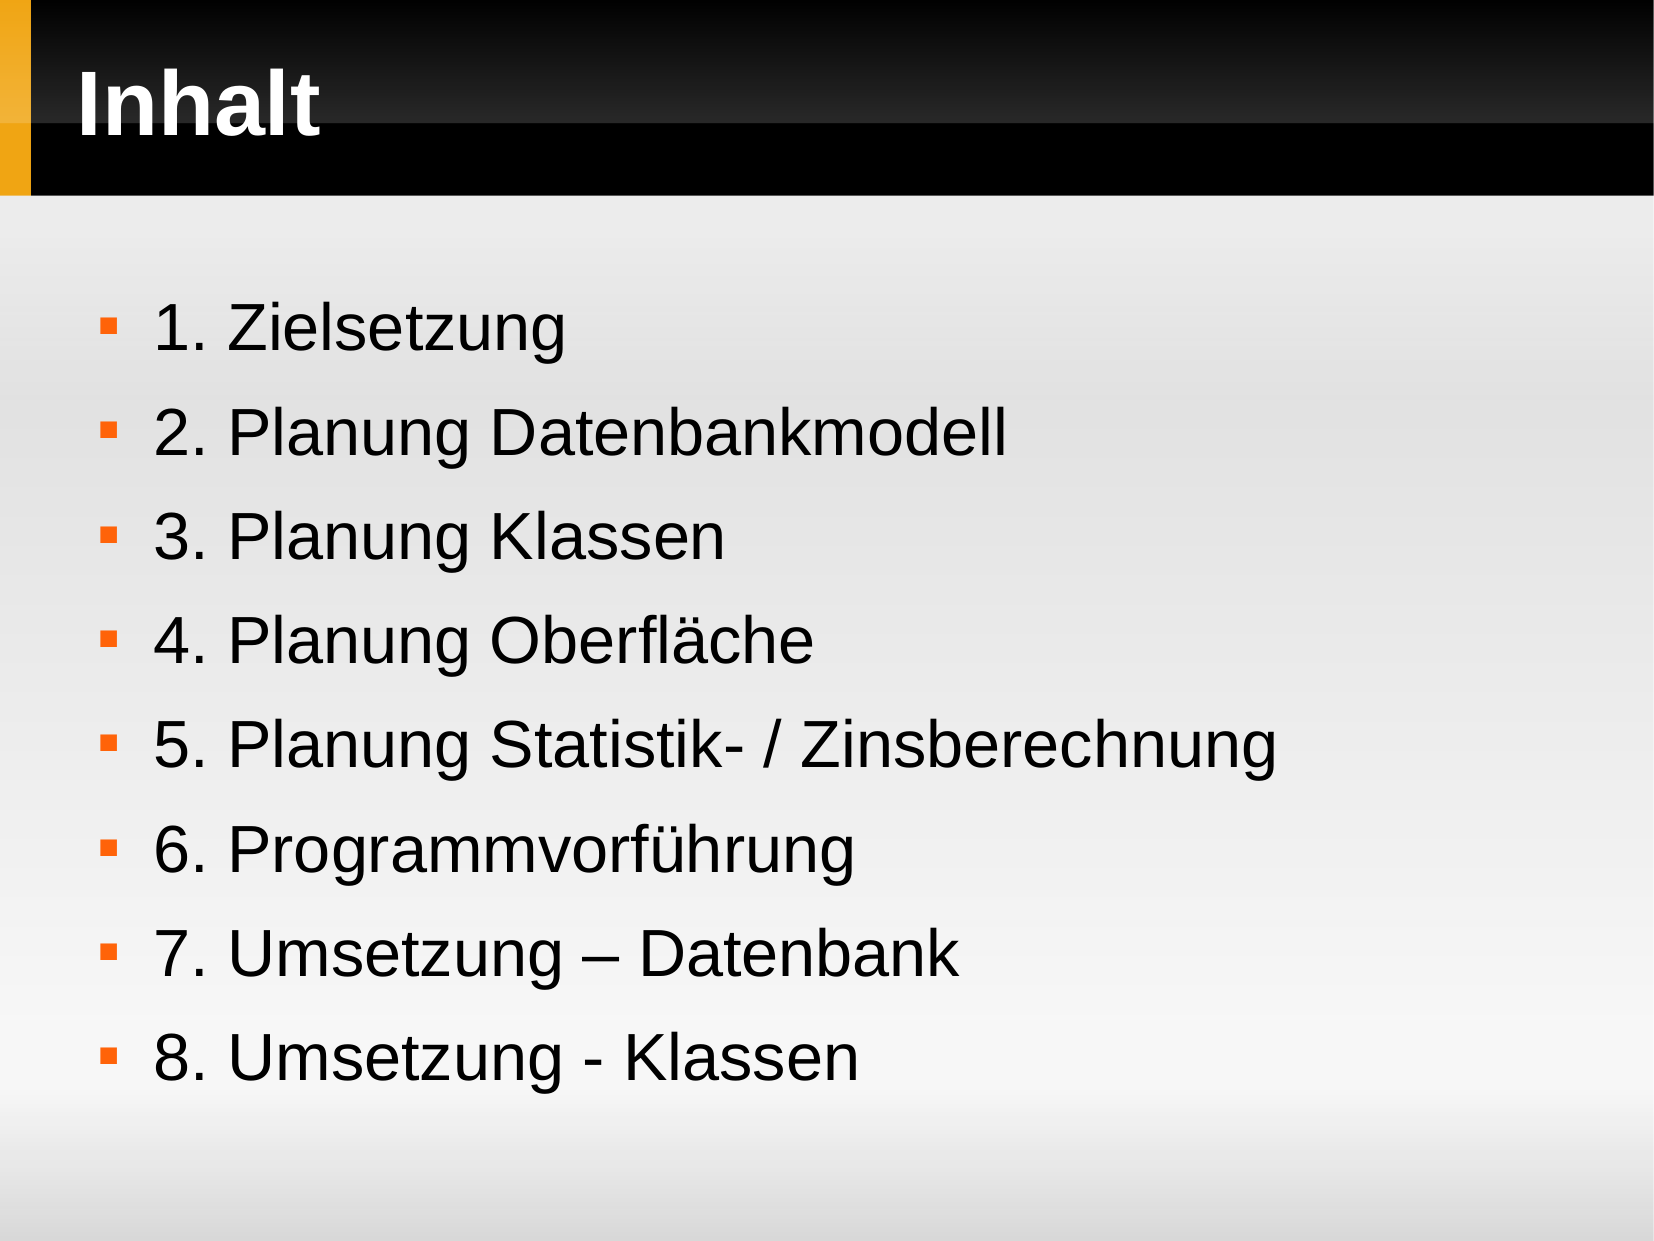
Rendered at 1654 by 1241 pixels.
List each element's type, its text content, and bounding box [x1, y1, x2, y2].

picture [0, 0, 1654, 1241]
list 1. Zielsetzung 2. Planung Datenbankmodell 3. Planung Klassen 4. Planung Oberfläche 5. Planung Statistik- / Zinsberechnung 6. Programmvorführung 7. Umsetzung – Datenbank 8. Umsetzung - Klassen [82, 290, 1571, 1109]
title Inhalt [76, 0, 1565, 208]
